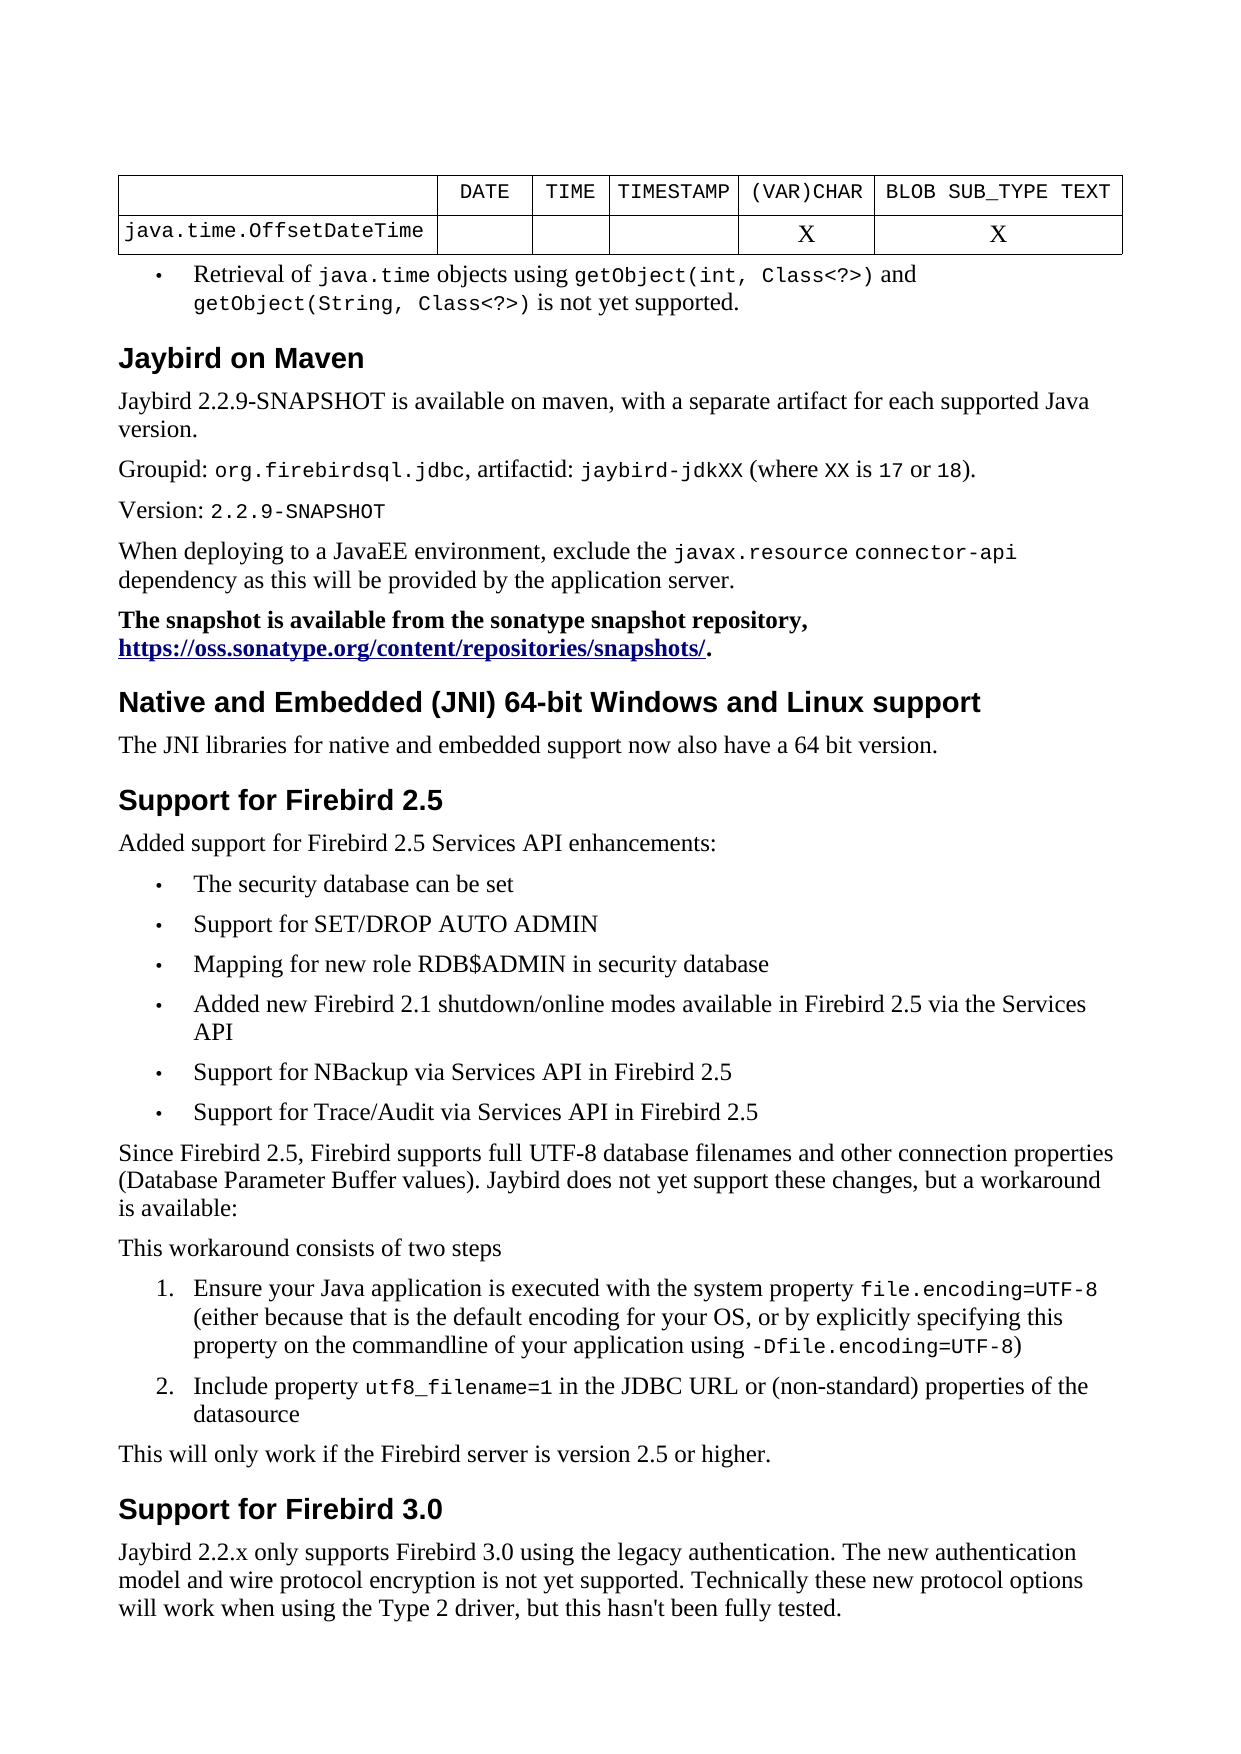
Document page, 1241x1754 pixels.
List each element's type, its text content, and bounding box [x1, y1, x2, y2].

text This will only work if the Firebird server is version 2.5 or higher. [118, 1441, 1122, 1468]
list Support for SET/DROP AUTO ADMIN [156, 910, 1122, 938]
table_header BLOB SUB_TYPE TEXT [875, 176, 1122, 215]
table_cell [533, 216, 609, 254]
table_cell [610, 216, 738, 254]
table_header TIME [533, 176, 609, 215]
table_header (VAR)CHAR [739, 176, 874, 215]
list Added new Firebird 2.1 shutdown/online modes available in Firebird 2.5 via the Services API [156, 990, 1122, 1046]
list The security database can be set [156, 870, 1122, 897]
list Mapping for new role RDB$ADMIN in security database [156, 950, 1122, 978]
table_cell X [739, 216, 874, 254]
subtitle Native and Embedded (JNI) 64-bit Windows and Linux support [118, 686, 1122, 719]
table_header [119, 176, 437, 215]
text Jaybird 2.2.x only supports Firebird 3.0 using the legacy authentication. The new authentication model and wire protocol encryption is not yet supported. Technically these new protocol options will work when using the Type 2 driver, but this hasn't been fully tested. [118, 1538, 1122, 1622]
list Support for Trace/Audit via Services API in Firebird 2.5 [156, 1098, 1122, 1126]
text Jaybird 2.2.9-SNAPSHOT is available on maven, with a separate artifact for each supported Java version. [118, 387, 1122, 443]
text Since Firebird 2.5, Firebird supports full UTF-8 database filenames and other connection properties (Database Parameter Buffer values). Jaybird does not yet support these changes, but a workaround is available: [118, 1139, 1122, 1222]
text Version: 2.2.9-SNAPSHOT [118, 496, 1122, 525]
list Retrieval of java.time objects using getObject(int, Class<?>) and getObject(String, Class<?>) is not yet supported. [156, 260, 1122, 317]
table_cell X [875, 216, 1122, 254]
text The snapshot is available from the sonatype snapshot repository, https://oss.sonatype.org/content/repositories/snapshots/. [118, 606, 1122, 661]
list Support for NBackup via Services API in Firebird 2.5 [156, 1058, 1122, 1086]
list Include property utf8_filename=1 in the JDBC URL or (non-standard) properties of the datasource [156, 1372, 1122, 1428]
table_header TIMESTAMP [610, 176, 738, 215]
subtitle Support for Firebird 3.0 [118, 1493, 1122, 1526]
table_header DATE [438, 176, 532, 215]
text When deploying to a JavaEE environment, exclude the javax.resource connector-api dependency as this will be provided by the application server. [118, 537, 1122, 593]
text The JNI libraries for native and embedded support now also have a 64 bit version. [118, 732, 1122, 759]
subtitle Jaybird on Maven [118, 342, 1122, 375]
subtitle Support for Firebird 2.5 [118, 784, 1122, 817]
list Ensure your Java application is executed with the system property file.encoding=UTF-8 (either because that is the default encoding for your OS, or by explicitly specifying this property on the commandline of your application using -Dfile.encoding=UTF-8) [156, 1274, 1122, 1359]
text This workaround consists of two steps [118, 1234, 1122, 1262]
text Groupid: org.firebirdsql.jdbc, artifactid: jaybird-jdkXX (where XX is 17 or 18). [118, 455, 1122, 484]
text Added support for Firebird 2.5 Services API enhancements: [118, 829, 1122, 857]
table_cell java.time.OffsetDateTime [119, 216, 437, 254]
table_cell [438, 216, 532, 254]
